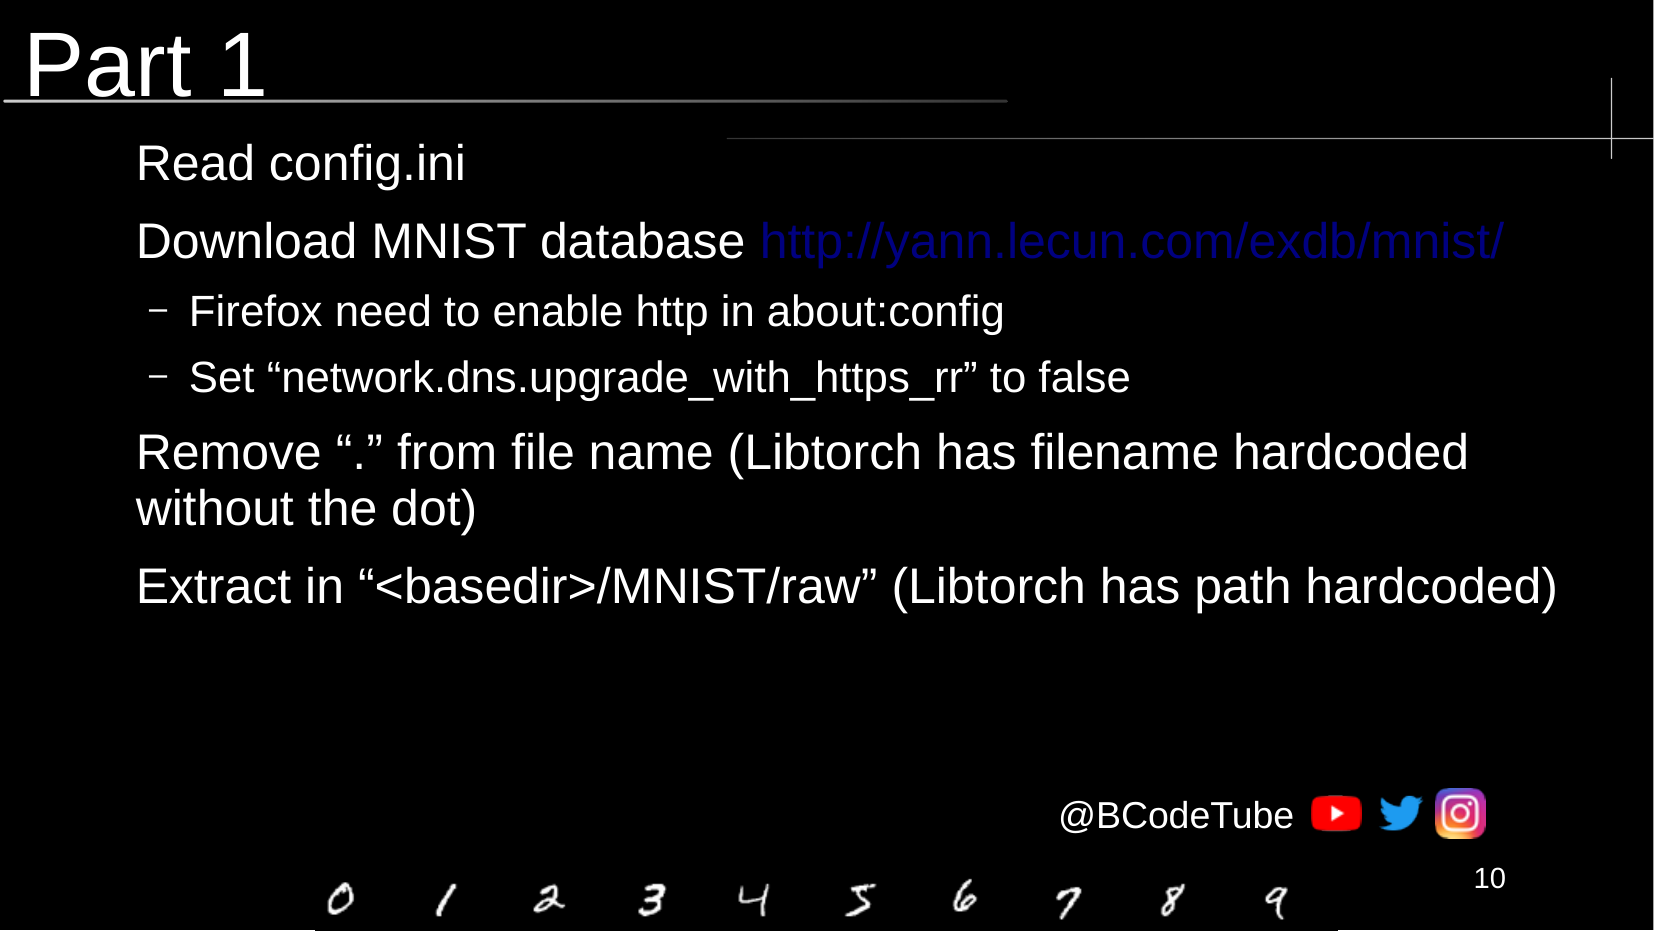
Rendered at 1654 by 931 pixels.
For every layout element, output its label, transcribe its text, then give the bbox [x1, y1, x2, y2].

title Part 1 [23, 11, 1589, 119]
list Read config.ini Download MNIST database http://yann.lecun.com/exdb/mnist/ Firefox need to enable http in about:config Set “network.dns.upgrade_with_https_rr” to false Remove “.” from file name (Libtorch has filename hardcoded without the dot) Extract in “<basedir>/MNIST/raw” (Libtorch has path hardcoded) [82, 135, 1571, 676]
picture [1376, 788, 1427, 839]
picture [1435, 788, 1486, 839]
picture [1311, 788, 1362, 839]
picture [315, 873, 1338, 931]
